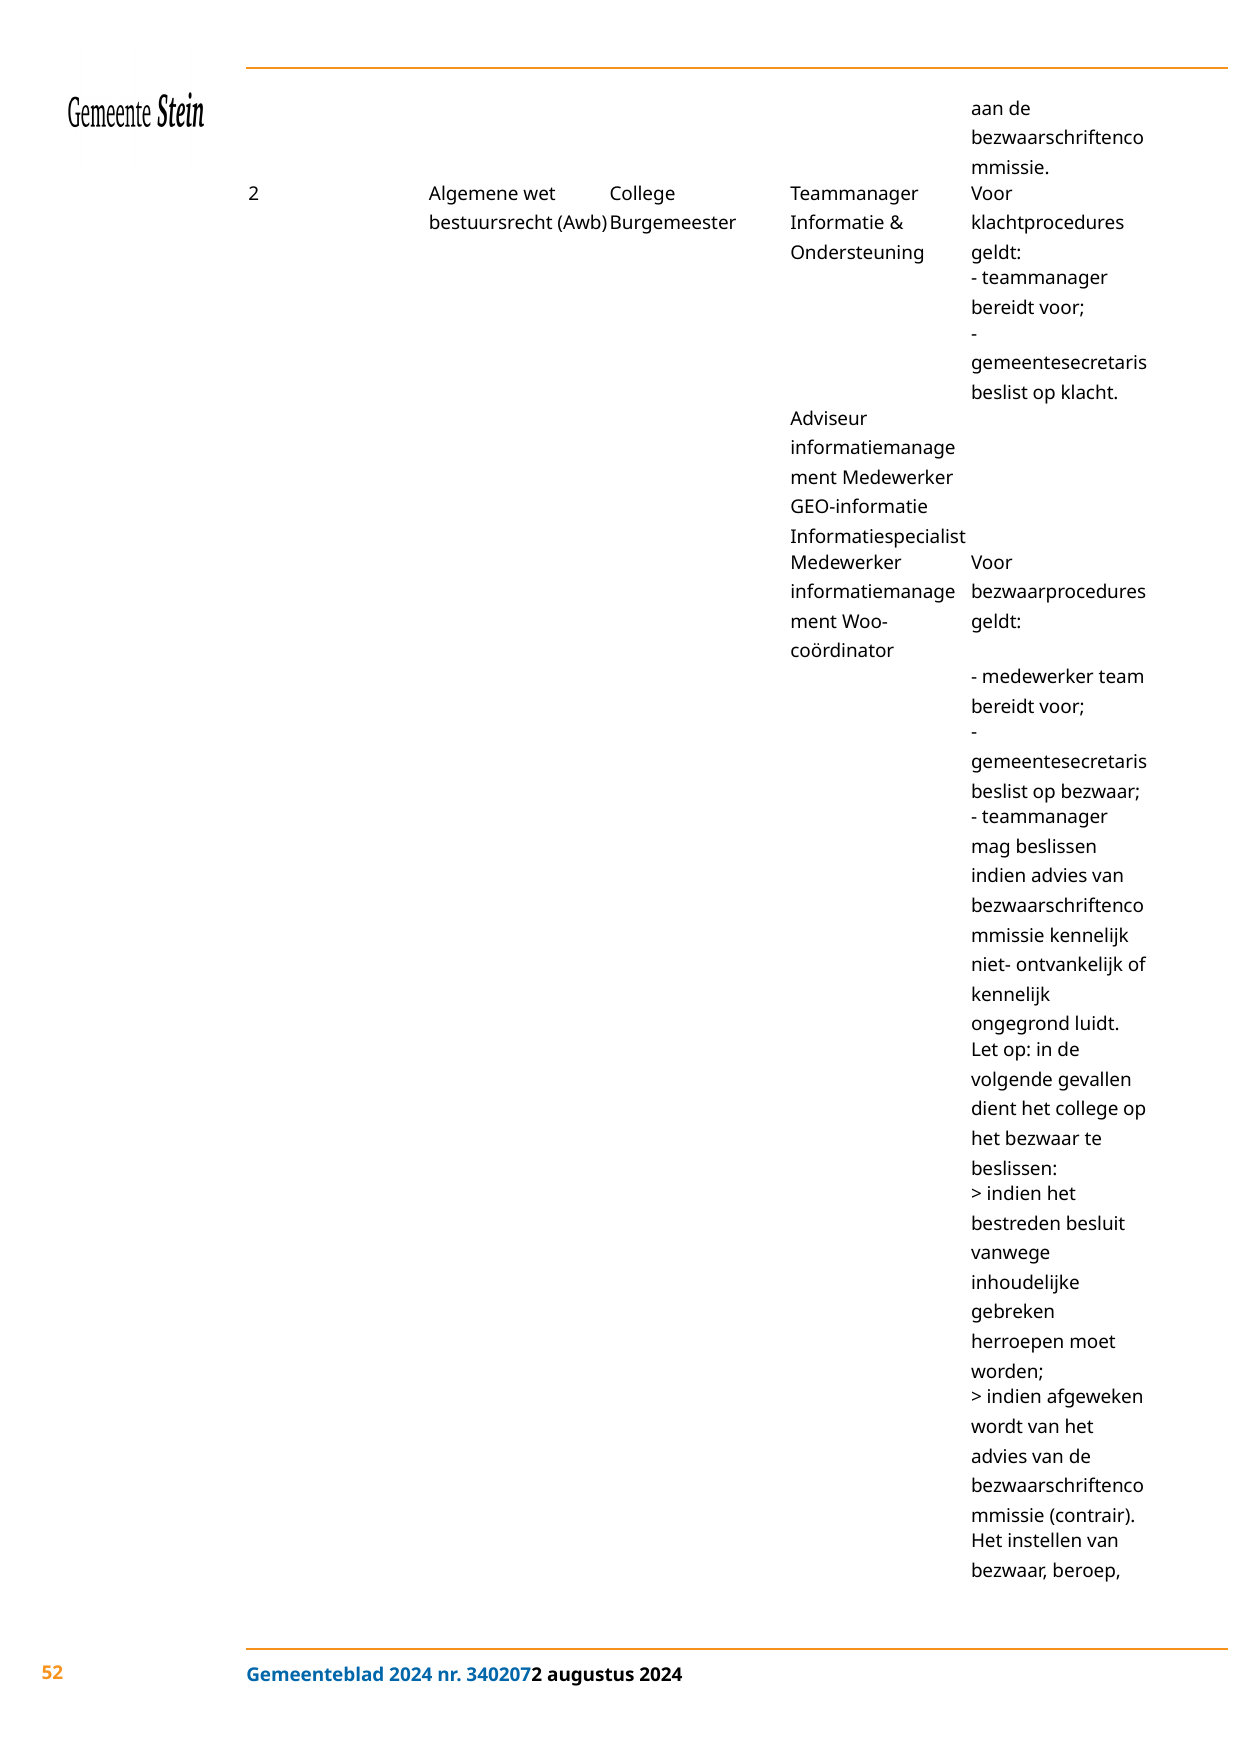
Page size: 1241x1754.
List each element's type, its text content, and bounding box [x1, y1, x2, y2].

table_cell [790, 719, 971, 803]
table_cell [429, 95, 609, 180]
table_cell Het instellen van bezwaar, beroep, [971, 1528, 1152, 1583]
table_cell [248, 1036, 429, 1528]
table_cell [609, 95, 790, 180]
table_cell Adviseur informatiemanagement Medewerker GEO-informatie Informatiespecialist [790, 405, 971, 549]
table_cell - medewerker team bereidt voor; [971, 663, 1152, 719]
table_cell [790, 663, 971, 719]
table_cell [609, 405, 790, 1036]
table_cell Let op: in de volgende gevallen dient het college op het bezwaar te beslissen: [971, 1036, 1152, 1180]
table_cell [971, 405, 1152, 549]
table_cell > indien het bestreden besluit vanwege inhoudelijke gebreken herroepen moet worden; [971, 1180, 1152, 1384]
table_cell [429, 1036, 609, 1528]
table_cell > indien afgeweken wordt van het advies van de bezwaarschriftencommissie (contrair). [971, 1384, 1152, 1528]
table_cell [790, 1528, 971, 1583]
table_cell - teammanager bereidt voor; [971, 265, 1152, 320]
table_cell College Burgemeester [609, 180, 790, 405]
table_cell [429, 405, 609, 1036]
table_cell aan de bezwaarschriftencommissie. [971, 95, 1152, 180]
table_cell [790, 95, 971, 180]
table_cell [790, 804, 971, 1036]
table_cell [429, 1528, 609, 1583]
table_cell [248, 95, 429, 180]
table_cell - teammanager mag beslissen indien advies van bezwaarschriftencommissie kennelijk niet- ontvankelijk of kennelijk ongegrond luidt. [971, 804, 1152, 1036]
table_cell Voor klachtprocedures geldt: [971, 180, 1152, 264]
table_cell Teammanager Informatie & Ondersteuning [790, 180, 971, 405]
table_cell - gemeentesecretaris beslist op bezwaar; [971, 719, 1152, 803]
table_cell [248, 1528, 429, 1583]
table_cell Algemene wet bestuursrecht (Awb) [429, 180, 609, 405]
table_cell [248, 405, 429, 1036]
table_cell - gemeentesecretaris beslist op klacht. [971, 320, 1152, 405]
table_cell [790, 1036, 971, 1528]
picture [41, 47, 231, 172]
table_cell Voor bezwaarprocedures geldt: [971, 549, 1152, 663]
table_cell 2 [248, 180, 429, 405]
table_cell [609, 1528, 790, 1583]
table_cell [609, 1036, 790, 1528]
table_cell Medewerker informatiemanagement Woo-coördinator [790, 549, 971, 663]
